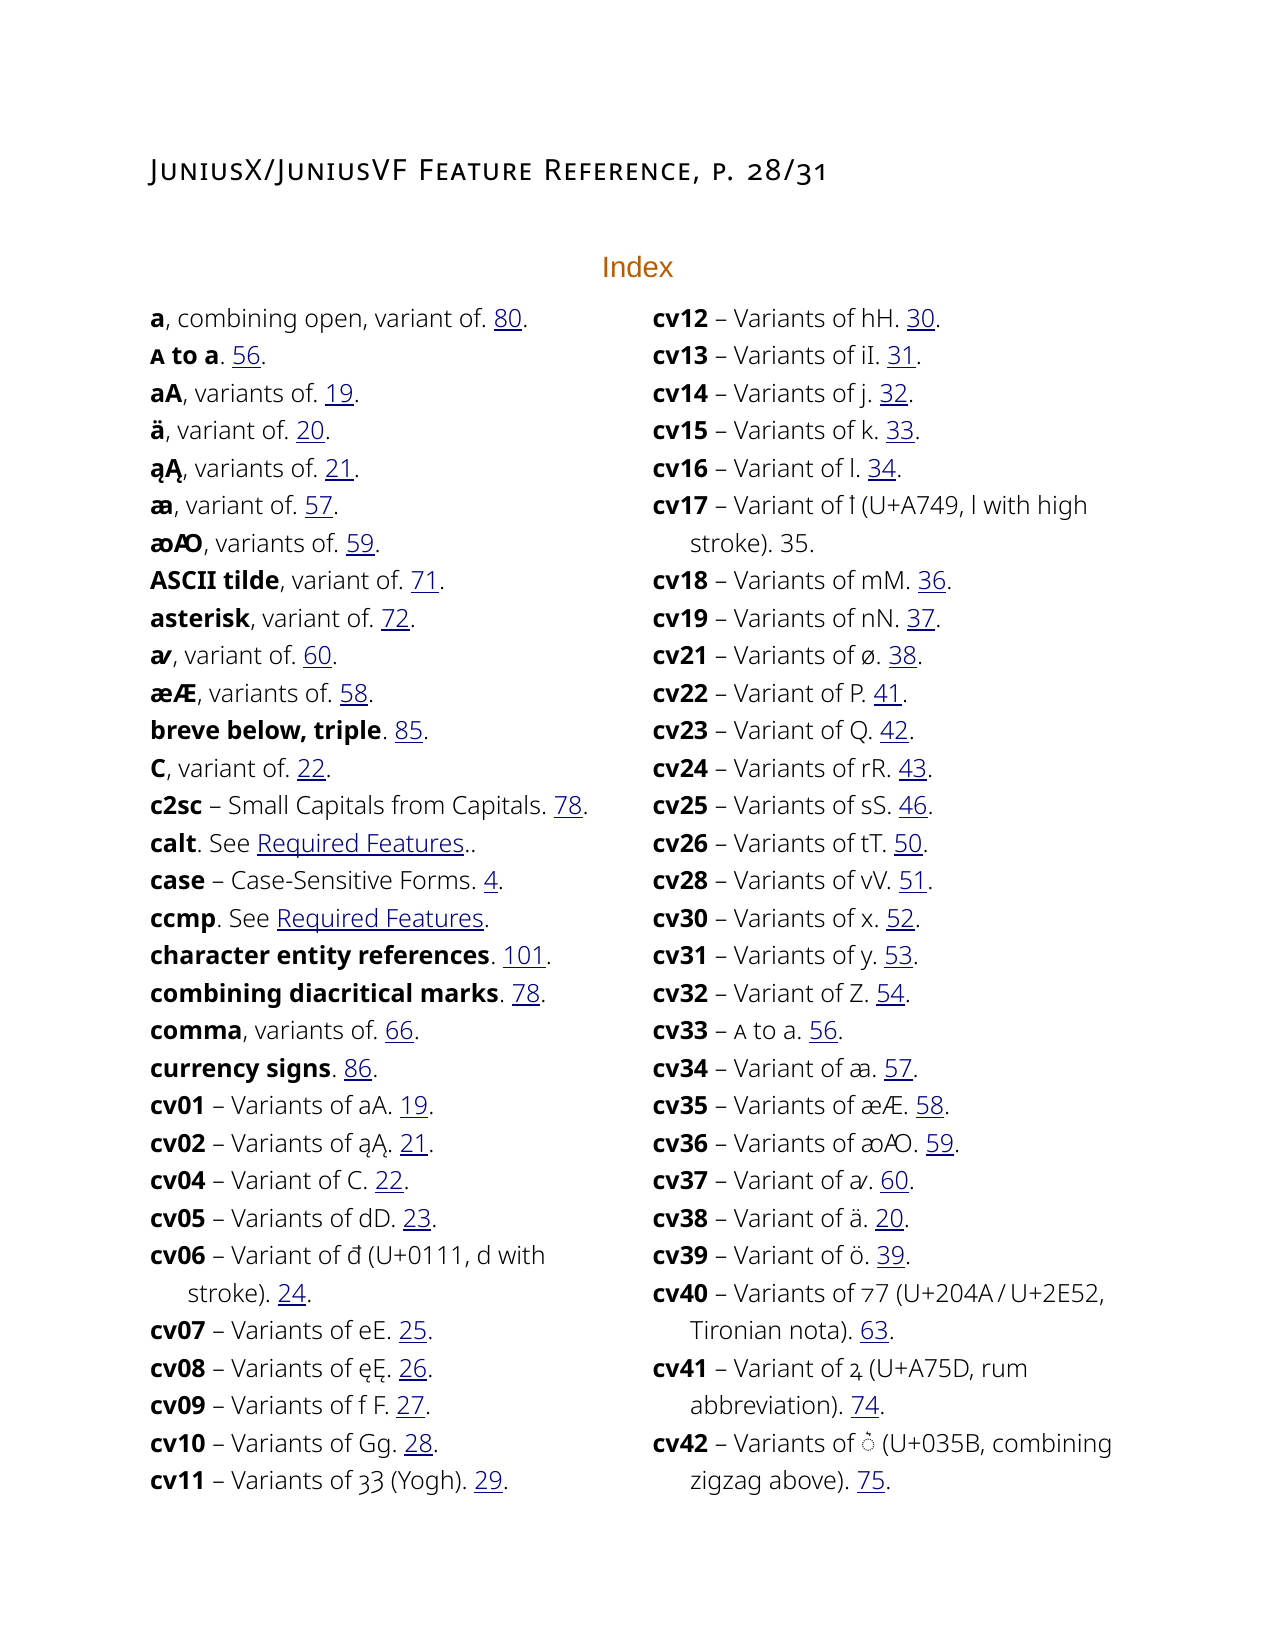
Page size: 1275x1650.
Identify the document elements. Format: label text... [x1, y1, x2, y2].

text cv30 – Variants of x. 52. [652, 897, 1125, 934]
text asterisk, variant of. 72. [150, 597, 622, 634]
text ꜳ, variant of. 57. [150, 484, 622, 522]
text cv16 – Variant of l. 34. [652, 447, 1125, 484]
text cv14 – Variants of j. 32. [652, 372, 1125, 409]
text cv15 – Variants of k. 33. [652, 409, 1125, 447]
text cv10 – Variants of Gg. 28. [150, 1422, 622, 1459]
text cv01 – Variants of aA. 19. [150, 1084, 622, 1122]
text cv22 – Variant of P. 41. [652, 672, 1125, 709]
text cv04 – Variant of C. 22. [150, 1159, 622, 1197]
text ąĄ, variants of. 21. [150, 447, 622, 484]
subtitle Index [150, 247, 1125, 285]
text cv05 – Variants of dD. 23. [150, 1197, 622, 1234]
text comma, variants of. 66. [150, 1009, 622, 1047]
text cv38 – Variant of ä. 20. [652, 1197, 1125, 1234]
text cv33 – a to a. 56. [652, 1009, 1125, 1047]
text cv24 – Variants of rR. 43. [652, 747, 1125, 784]
text cv42 – Variants of ◌͛ (U+035B, combining zigzag above). 75. [652, 1422, 1125, 1497]
text cv02 – Variants of ąĄ. 21. [150, 1122, 622, 1159]
text cv08 – Variants of ęĘ. 26. [150, 1347, 622, 1384]
text cv25 – Variants of sS. 46. [652, 784, 1125, 822]
text cv19 – Variants of nN. 37. [652, 597, 1125, 634]
text character entity references. 101. [150, 934, 622, 972]
text cv21 – Variants of ø. 38. [652, 634, 1125, 672]
text cv41 – Variant of ꝝ (U+A75D, rum abbreviation). 74. [652, 1347, 1125, 1422]
text case – Case-Sensitive Forms. 4. [150, 859, 622, 897]
text cv06 – Variant of đ (U+0111, d with stroke). 24. [150, 1234, 622, 1309]
text a, combining open, variant of. 80. [150, 297, 622, 334]
text breve below, triple. 85. [150, 709, 622, 747]
text a to a. 56. [150, 334, 622, 372]
text cv39 – Variant of ö. 39. [652, 1234, 1125, 1272]
text calt. See Required Features.. [150, 822, 622, 859]
text cv32 – Variant of Z. 54. [652, 972, 1125, 1009]
text cv26 – Variants of tT. 50. [652, 822, 1125, 859]
text ASCII tilde, variant of. 71. [150, 559, 622, 597]
text æÆ, variants of. 58. [150, 672, 622, 709]
text combining diacritical marks. 78. [150, 972, 622, 1009]
text cv40 – Variants of ⁊⹒ (U+204A / U+2E52, Tironian nota). 63. [652, 1272, 1125, 1347]
text cv11 – Variants of ȝȜ (Yogh). 29. [150, 1459, 622, 1497]
text cv23 – Variant of Q. 42. [652, 709, 1125, 747]
text ccmp. See Required Features. [150, 897, 622, 934]
text ꜵꜴ, variants of. 59. [150, 522, 622, 559]
text cv07 – Variants of eE. 25. [150, 1309, 622, 1347]
text cv37 – Variant of ꜹ. 60. [652, 1159, 1125, 1197]
text c2sc – Small Capitals from Capitals. 78. [150, 784, 622, 822]
text cv35 – Variants of æÆ. 58. [652, 1084, 1125, 1122]
text cv18 – Variants of mM. 36. [652, 559, 1125, 597]
text cv12 – Variants of hH. 30. [652, 297, 1125, 334]
text cv09 – Variants of f F. 27. [150, 1384, 622, 1422]
text cv34 – Variant of ꜳ. 57. [652, 1047, 1125, 1084]
text currency signs. 86. [150, 1047, 622, 1084]
text cv28 – Variants of vV. 51. [652, 859, 1125, 897]
text ꜹ, variant of. 60. [150, 634, 622, 672]
text cv36 – Variants of ꜵꜴ. 59. [652, 1122, 1125, 1159]
text C, variant of. 22. [150, 747, 622, 784]
text aA, variants of. 19. [150, 372, 622, 409]
text cv17 – Variant of ꝉ (U+A749, l with high stroke). 35. [652, 484, 1125, 559]
text ä, variant of. 20. [150, 409, 622, 447]
text cv13 – Variants of iI. 31. [652, 334, 1125, 372]
text cv31 – Variants of y. 53. [652, 934, 1125, 972]
